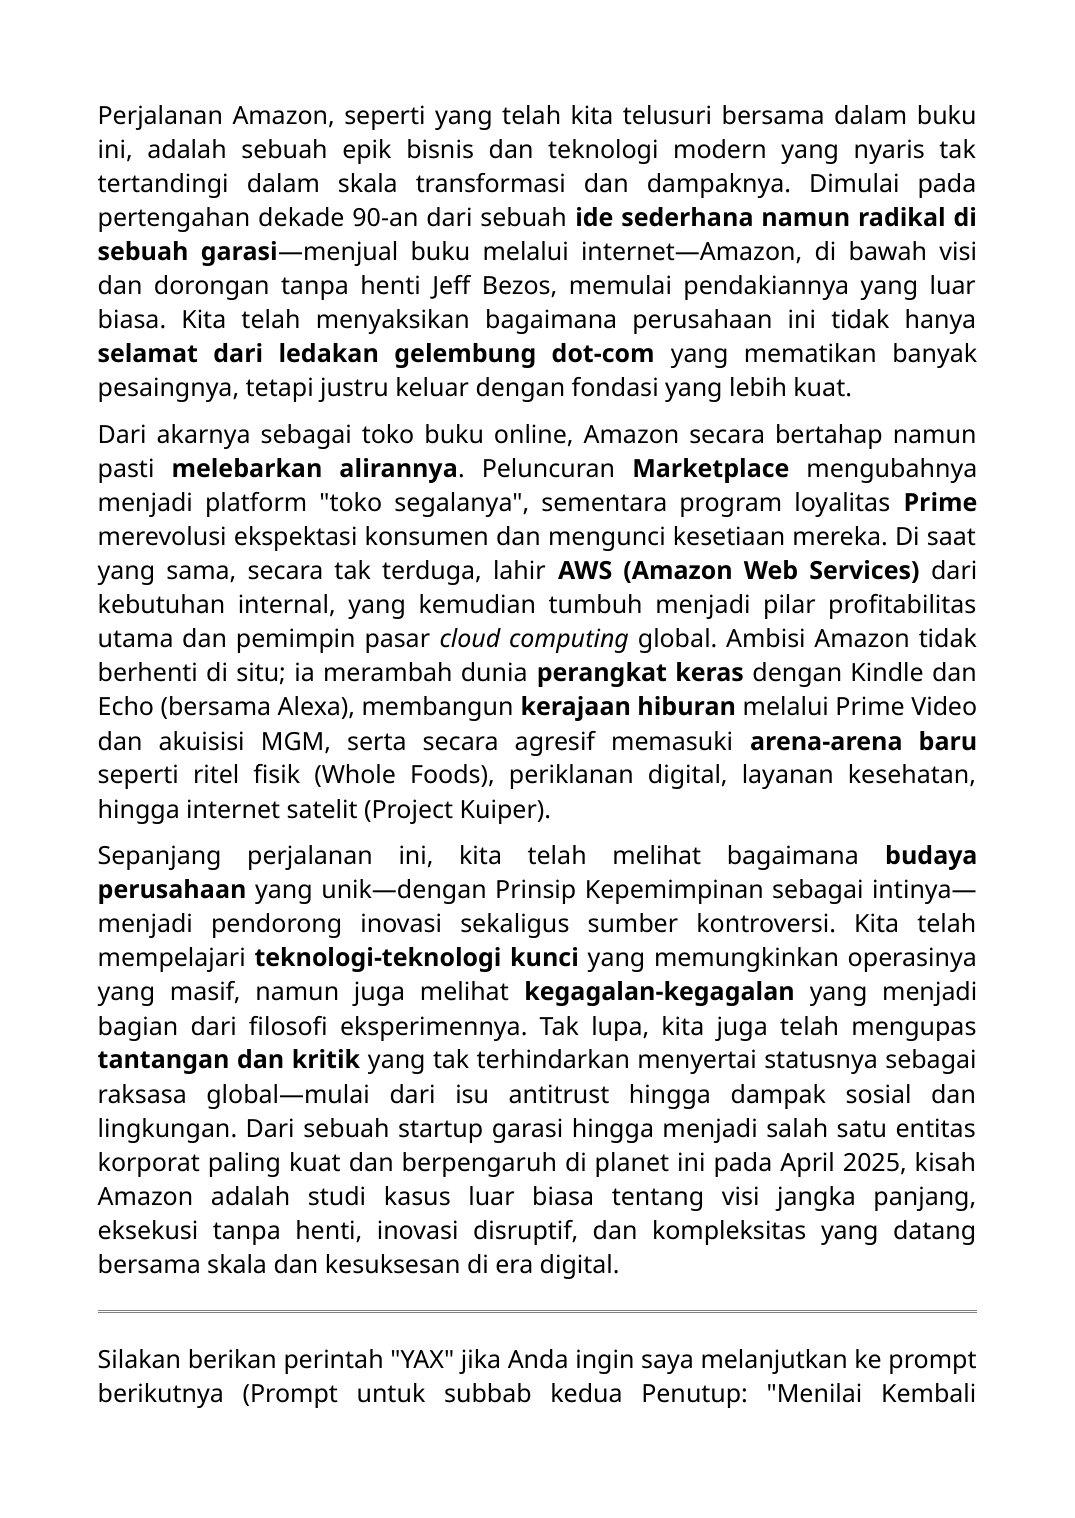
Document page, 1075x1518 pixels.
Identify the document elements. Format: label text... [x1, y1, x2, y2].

text Perjalanan Amazon, seperti yang telah kita telusuri bersama dalam buku ini, adalah sebuah epik bisnis dan teknologi modern yang nyaris tak tertandingi dalam skala transformasi dan dampaknya. Dimulai pada pertengahan dekade 90-an dari sebuah ide sederhana namun radikal di sebuah garasi—menjual buku melalui internet—Amazon, di bawah visi dan dorongan tanpa henti Jeff Bezos, memulai pendakiannya yang luar biasa. Kita telah menyaksikan bagaimana perusahaan ini tidak hanya selamat dari ledakan gelembung dot-com yang mematikan banyak pesaingnya, tetapi justru keluar dengan fondasi yang lebih kuat. [97, 97, 977, 404]
text Sepanjang perjalanan ini, kita telah melihat bagaimana budaya perusahaan yang unik—dengan Prinsip Kepemimpinan sebagai intinya—menjadi pendorong inovasi sekaligus sumber kontroversi. Kita telah mempelajari teknologi-teknologi kunci yang memungkinkan operasinya yang masif, namun juga melihat kegagalan-kegagalan yang menjadi bagian dari filosofi eksperimennya. Tak lupa, kita juga telah mengupas tantangan dan kritik yang tak terhindarkan menyertai statusnya sebagai raksasa global—mulai dari isu antitrust hingga dampak sosial dan lingkungan. Dari sebuah startup garasi hingga menjadi salah satu entitas korporat paling kuat dan berpengaruh di planet ini pada April 2025, kisah Amazon adalah studi kasus luar biasa tentang visi jangka panjang, eksekusi tanpa henti, inovasi disruptif, dan kompleksitas yang datang bersama skala dan kesuksesan di era digital. [97, 838, 977, 1281]
text Silakan berikan perintah "YAX" jika Anda ingin saya melanjutkan ke prompt berikutnya (Prompt untuk subbab kedua Penutup: "Menilai Kembali [97, 1342, 977, 1410]
text Dari akarnya sebagai toko buku online, Amazon secara bertahap namun pasti melebarkan alirannya. Peluncuran Marketplace mengubahnya menjadi platform "toko segalanya", sementara program loyalitas Prime merevolusi ekspektasi konsumen dan mengunci kesetiaan mereka. Di saat yang sama, secara tak terduga, lahir AWS (Amazon Web Services) dari kebutuhan internal, yang kemudian tumbuh menjadi pilar profitabilitas utama dan pemimpin pasar cloud computing global. Ambisi Amazon tidak berhenti di situ; ia merambah dunia perangkat keras dengan Kindle dan Echo (bersama Alexa), membangun kerajaan hiburan melalui Prime Video dan akuisisi MGM, serta secara agresif memasuki arena-arena baru seperti ritel fisik (Whole Foods), periklanan digital, layanan kesehatan, hingga internet satelit (Project Kuiper). [97, 417, 977, 825]
